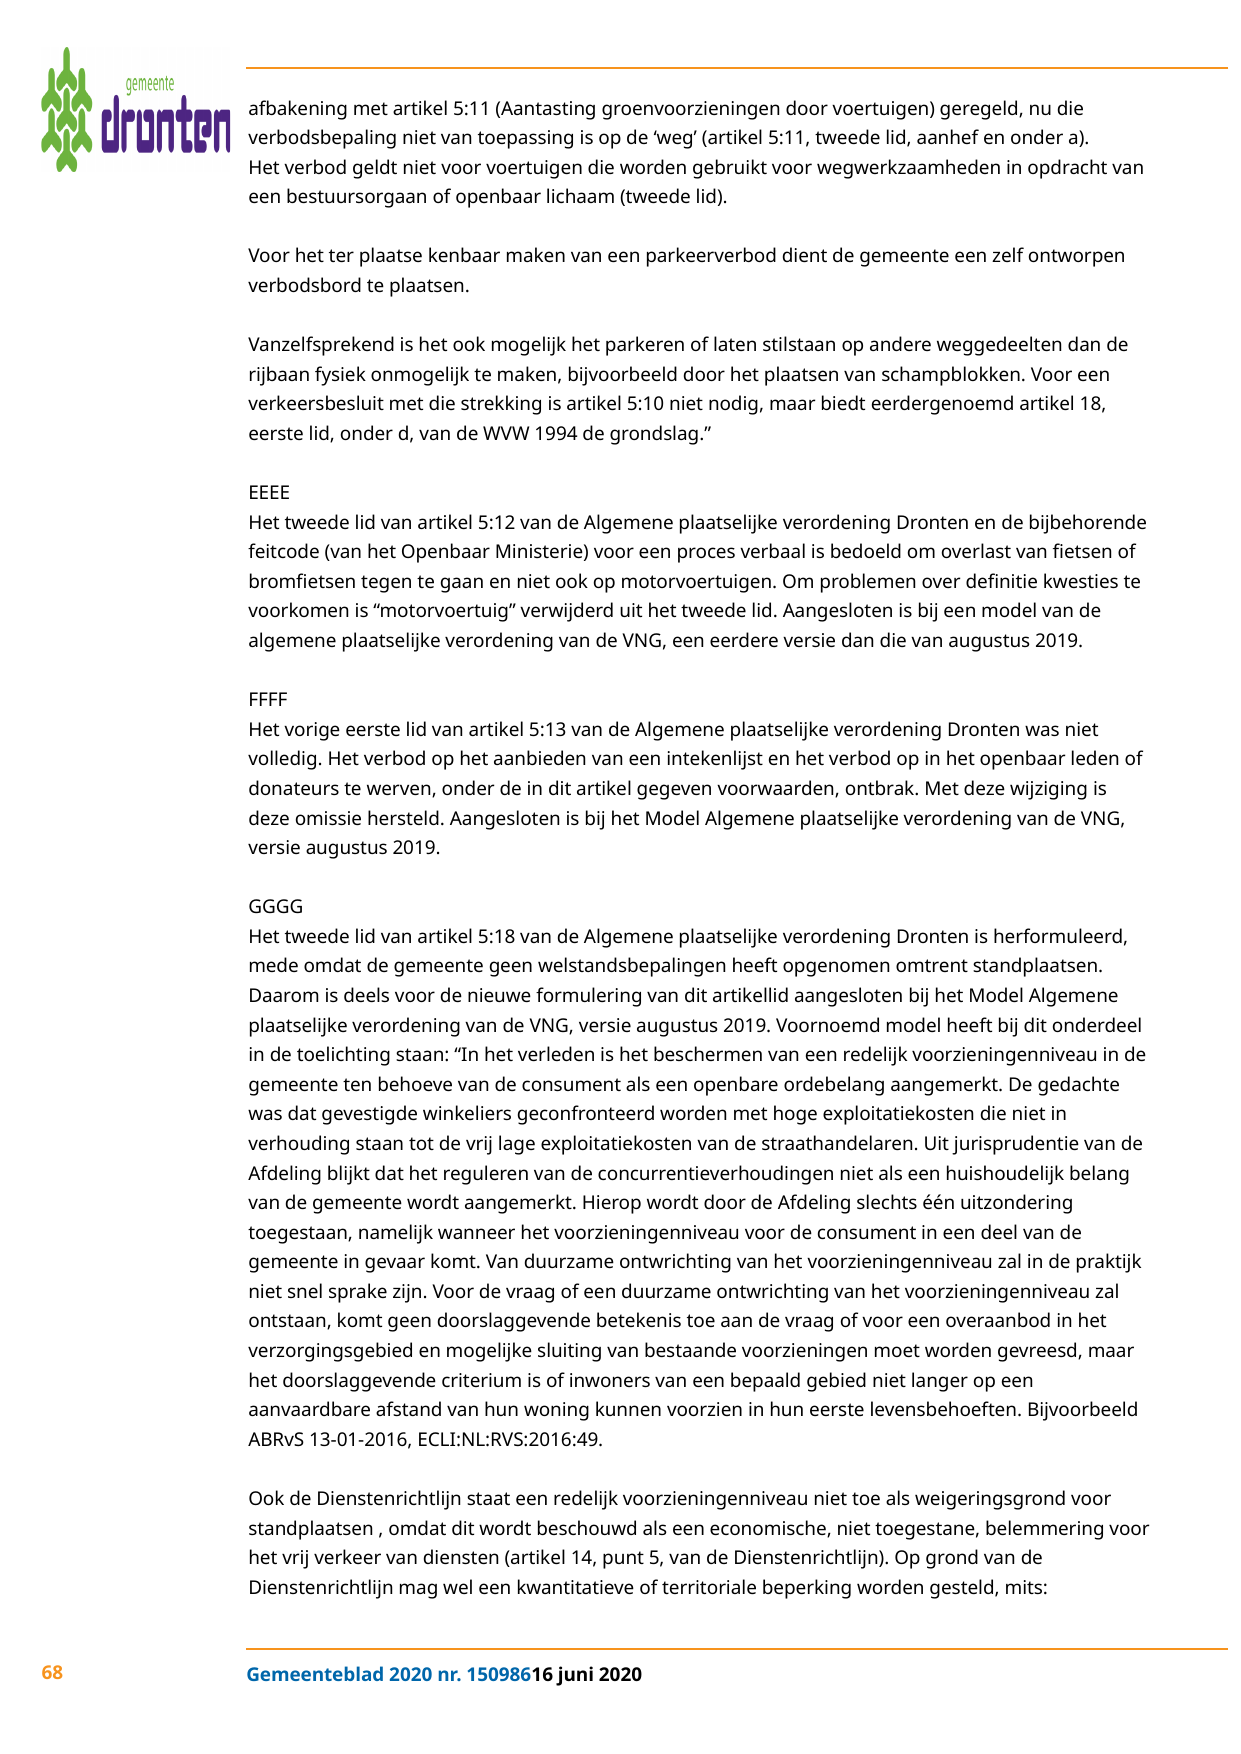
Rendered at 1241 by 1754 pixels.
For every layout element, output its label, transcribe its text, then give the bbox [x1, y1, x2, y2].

text Voor het ter plaatse kenbaar maken van een parkeerverbod dient de gemeente een zelf ontworpen verbodsbord te plaatsen. [248, 243, 1152, 298]
text Vanzelfsprekend is het ook mogelijk het parkeren of laten stilstaan op andere weggedeelten dan de rijbaan fysiek onmogelijk te maken, bijvoorbeeld door het plaatsen van schampblokken. Voor een verkeersbesluit met die strekking is artikel 5:10 niet nodig, maar biedt eerdergenoemd artikel 18, eerste lid, onder d, van de WVW 1994 de grondslag.” [248, 331, 1152, 446]
text afbakening met artikel 5:11 (Aantasting groenvoorzieningen door voertuigen) geregeld, nu die verbodsbepaling niet van toepassing is op de ‘weg’ (artikel 5:11, tweede lid, aanhef en onder a). [248, 95, 1152, 150]
text Ook de Dienstenrichtlijn staat een redelijk voorzieningenniveau niet toe als weigeringsgrond voor standplaatsen , omdat dit wordt beschouwd als een economische, niet toegestane, belemmering voor het vrij verkeer van diensten (artikel 14, punt 5, van de Dienstenrichtlijn). Op grond van de Dienstenrichtlijn mag wel een kwantitatieve of territoriale beperking worden gesteld, mits: [248, 1485, 1152, 1600]
text EEEE [248, 479, 1152, 505]
text Het verbod geldt niet voor voertuigen die worden gebruikt voor wegwerkzaamheden in opdracht van een bestuursorgaan of openbaar lichaam (tweede lid). [248, 154, 1152, 209]
text GGGG [248, 893, 1152, 919]
text FFFF [248, 686, 1152, 712]
picture [41, 47, 231, 172]
text Het vorige eerste lid van artikel 5:13 van de Algemene plaatselijke verordening Dronten was niet volledig. Het verbod op het aanbieden van een intekenlijst en het verbod op in het openbaar leden of donateurs te werven, onder de in dit artikel gegeven voorwaarden, ontbrak. Met deze wijziging is deze omissie hersteld. Aangesloten is bij het Model Algemene plaatselijke verordening van de VNG, versie augustus 2019. [248, 716, 1152, 860]
text Het tweede lid van artikel 5:12 van de Algemene plaatselijke verordening Dronten en de bijbehorende feitcode (van het Openbaar Ministerie) voor een proces verbaal is bedoeld om overlast van fietsen of bromfietsen tegen te gaan en niet ook op motorvoertuigen. Om problemen over definitie kwesties te voorkomen is “motorvoertuig” verwijderd uit het tweede lid. Aangesloten is bij een model van de algemene plaatselijke verordening van de VNG, een eerdere versie dan die van augustus 2019. [248, 509, 1152, 653]
text Het tweede lid van artikel 5:18 van de Algemene plaatselijke verordening Dronten is herformuleerd, mede omdat de gemeente geen welstandsbepalingen heeft opgenomen omtrent standplaatsen. Daarom is deels voor de nieuwe formulering van dit artikellid aangesloten bij het Model Algemene plaatselijke verordening van de VNG, versie augustus 2019. Voornoemd model heeft bij dit onderdeel in de toelichting staan: “In het verleden is het beschermen van een redelijk voorzieningenniveau in de gemeente ten behoeve van de consument als een openbare ordebelang aangemerkt. De gedachte was dat gevestigde winkeliers geconfronteerd worden met hoge exploitatiekosten die niet in verhouding staan tot de vrij lage exploitatiekosten van de straathandelaren. Uit jurisprudentie van de Afdeling blijkt dat het reguleren van de concurrentieverhoudingen niet als een huishoudelijk belang van de gemeente wordt aangemerkt. Hierop wordt door de Afdeling slechts één uitzondering toegestaan, namelijk wanneer het voorzieningenniveau voor de consument in een deel van de gemeente in gevaar komt. Van duurzame ontwrichting van het voorzieningenniveau zal in de praktijk niet snel sprake zijn. Voor de vraag of een duurzame ontwrichting van het voorzieningenniveau zal ontstaan, komt geen doorslaggevende betekenis toe aan de vraag of voor een overaanbod in het verzorgingsgebied en mogelijke sluiting van bestaande voorzieningen moet worden gevreesd, maar het doorslaggevende criterium is of inwoners van een bepaald gebied niet langer op een aanvaardbare afstand van hun woning kunnen voorzien in hun eerste levensbehoeften. Bijvoorbeeld ABRvS 13-01-2016, ECLI:NL:RVS:2016:49. [248, 923, 1152, 1452]
